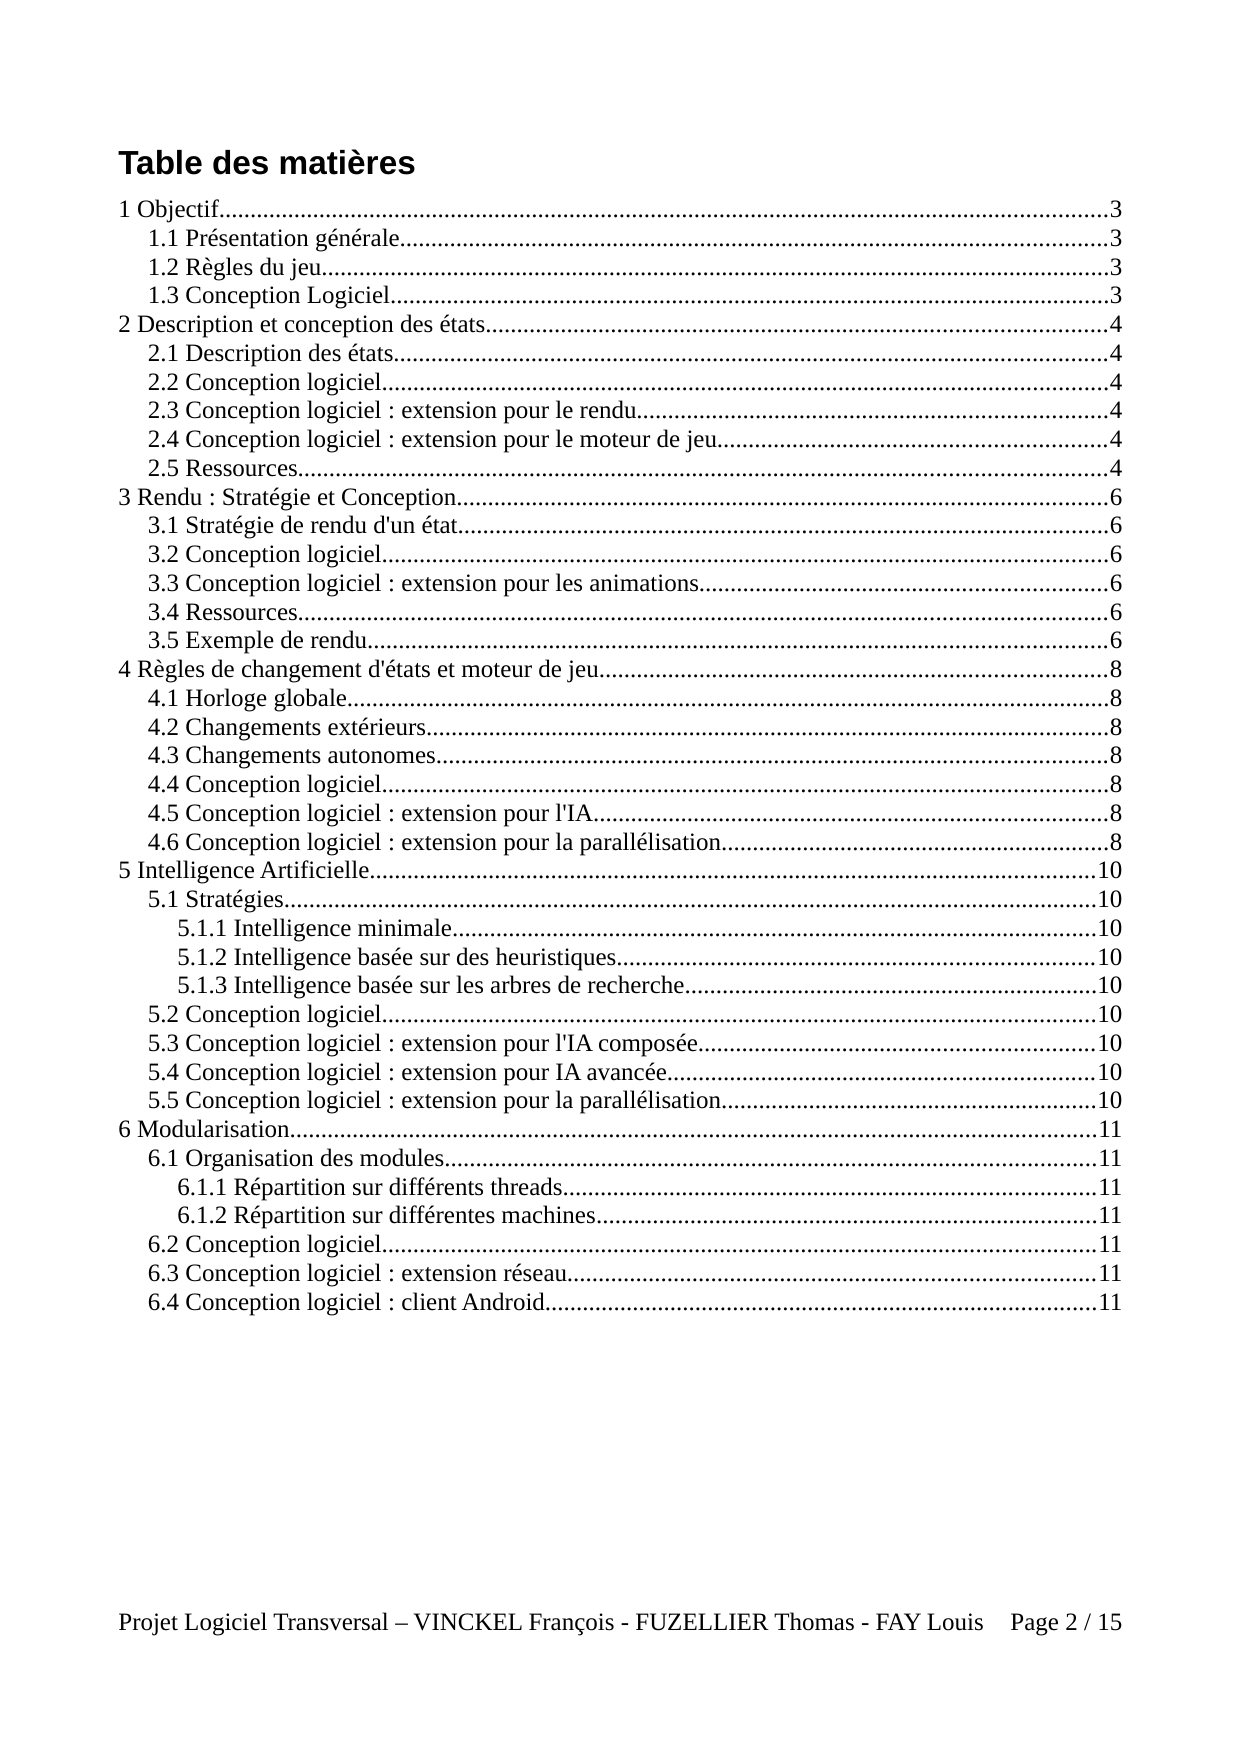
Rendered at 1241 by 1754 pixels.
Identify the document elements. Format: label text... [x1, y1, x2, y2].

text 6.1 Organisation des modules 11 [148, 1143, 1122, 1172]
text 2.1 Description des états 4 [148, 338, 1122, 367]
text 2 Description et conception des états 4 [118, 309, 1122, 338]
text 4.6 Conception logiciel : extension pour la parallélisation 8 [148, 827, 1122, 855]
text 6.3 Conception logiciel : extension réseau 11 [148, 1258, 1122, 1287]
text 5.1.1 Intelligence minimale 10 [177, 913, 1122, 942]
text 6 Modularisation 11 [118, 1114, 1122, 1143]
text 5.2 Conception logiciel 10 [148, 999, 1122, 1028]
text 5.1.3 Intelligence basée sur les arbres de recherche 10 [177, 970, 1122, 999]
text 3.3 Conception logiciel : extension pour les animations 6 [148, 568, 1122, 597]
text 1.3 Conception Logiciel 3 [148, 280, 1122, 309]
text 2.2 Conception logiciel 4 [148, 367, 1122, 395]
text 6.2 Conception logiciel 11 [148, 1229, 1122, 1258]
text 4.2 Changements extérieurs 8 [148, 712, 1122, 740]
subtitle Table des matières [118, 143, 1122, 182]
text 4.4 Conception logiciel 8 [148, 769, 1122, 798]
text 2.3 Conception logiciel : extension pour le rendu 4 [148, 395, 1122, 424]
text 4.3 Changements autonomes 8 [148, 740, 1122, 769]
text 1.2 Règles du jeu 3 [148, 252, 1122, 280]
text 2.5 Ressources 4 [148, 453, 1122, 482]
text 3.4 Ressources 6 [148, 597, 1122, 625]
text 5.1.2 Intelligence basée sur des heuristiques 10 [177, 942, 1122, 970]
text 5 Intelligence Artificielle 10 [118, 855, 1122, 884]
text 1 Objectif 3 [118, 194, 1122, 223]
text 5.5 Conception logiciel : extension pour la parallélisation 10 [148, 1085, 1122, 1114]
text 6.1.1 Répartition sur différents threads 11 [177, 1172, 1122, 1200]
text 4.1 Horloge globale 8 [148, 683, 1122, 712]
text 5.4 Conception logiciel : extension pour IA avancée 10 [148, 1057, 1122, 1085]
text 3 Rendu : Stratégie et Conception 6 [118, 482, 1122, 510]
text 3.2 Conception logiciel 6 [148, 539, 1122, 568]
text 2.4 Conception logiciel : extension pour le moteur de jeu 4 [148, 424, 1122, 453]
text 1.1 Présentation générale 3 [148, 223, 1122, 252]
text 5.3 Conception logiciel : extension pour l'IA composée 10 [148, 1028, 1122, 1057]
text 4 Règles de changement d'états et moteur de jeu 8 [118, 654, 1122, 683]
text 6.4 Conception logiciel : client Android 11 [148, 1287, 1122, 1315]
text 3.5 Exemple de rendu 6 [148, 625, 1122, 654]
text 5.1 Stratégies 10 [148, 884, 1122, 913]
text 6.1.2 Répartition sur différentes machines 11 [177, 1200, 1122, 1229]
text 4.5 Conception logiciel : extension pour l'IA 8 [148, 798, 1122, 827]
text 3.1 Stratégie de rendu d'un état 6 [148, 510, 1122, 539]
